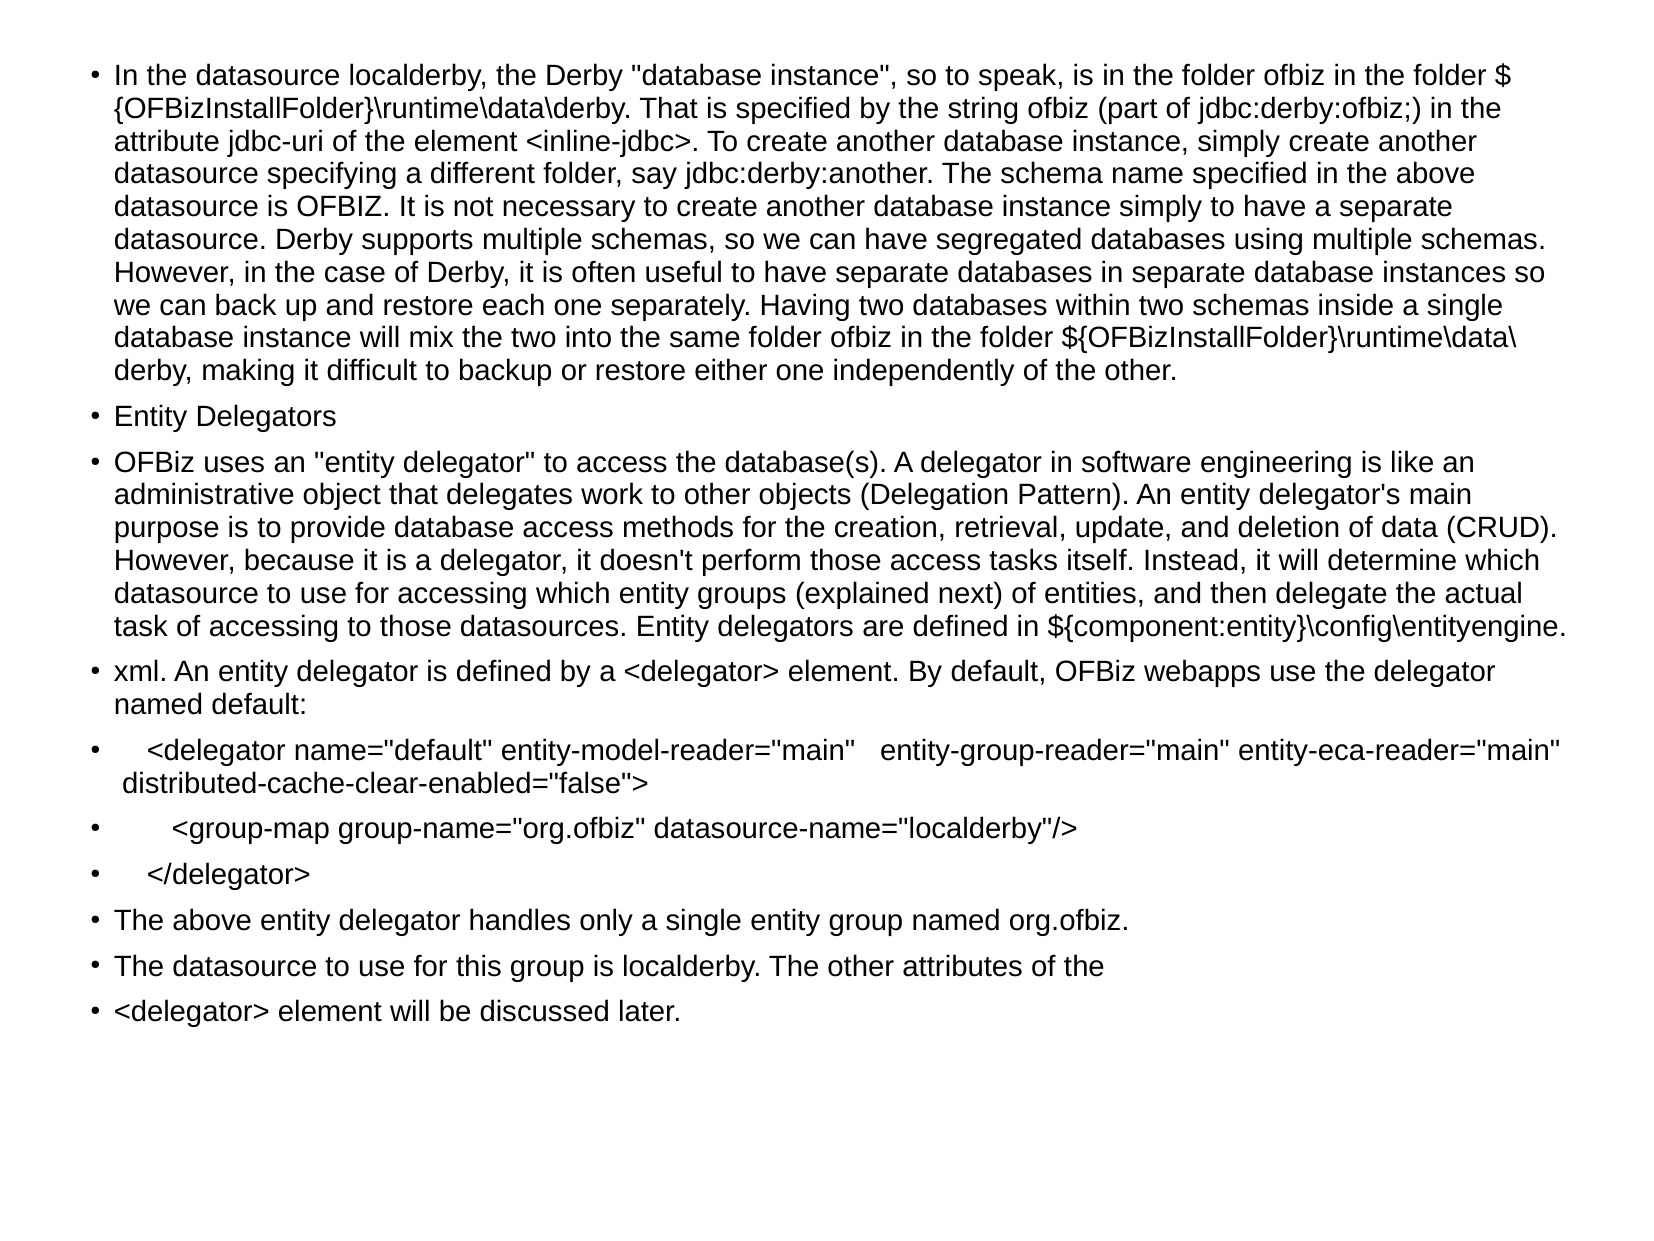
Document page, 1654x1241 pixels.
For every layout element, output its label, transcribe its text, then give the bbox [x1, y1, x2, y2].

list In the datasource localderby, the Derby "database instance", so to speak, is in the folder ofbiz in the folder ${OFBizInstallFolder}\runtime\data\derby. That is specified by the string ofbiz (part of jdbc:derby:ofbiz;) in the attribute jdbc-uri of the element <inline-jdbc>. To create another database instance, simply create another datasource specifying a different folder, say jdbc:derby:another. The schema name specified in the above datasource is OFBIZ. It is not necessary to create another database instance simply to have a separate datasource. Derby supports multiple schemas, so we can have segregated databases using multiple schemas. However, in the case of Derby, it is often useful to have separate databases in separate database instances so we can back up and restore each one separately. Having two databases within two schemas inside a single database instance will mix the two into the same folder ofbiz in the folder ${OFBizInstallFolder}\runtime\data\derby, making it difficult to backup or restore either one independently of the other. Entity Delegators OFBiz uses an "entity delegator" to access the database(s). A delegator in software engineering is like an administrative object that delegates work to other objects (Delegation Pattern). An entity delegator's main purpose is to provide database access methods for the creation, retrieval, update, and deletion of data (CRUD). However, because it is a delegator, it doesn't perform those access tasks itself. Instead, it will determine which datasource to use for accessing which entity groups (explained next) of entities, and then delegate the actual task of accessing to those datasources. Entity delegators are defined in ${component:entity}\config\entityengine. xml. An entity delegator is defined by a <delegator> element. By default, OFBiz webapps use the delegator named default: <delegator name="default" entity-model-reader="main" entity-group-reader="main" entity-eca-reader="main" distributed-cache-clear-enabled="false"> <group-map group-name="org.ofbiz" datasource-name="localderby"/> </delegator> The above entity delegator handles only a single entity group named org.ofbiz. The datasource to use for this group is localderby. The other attributes of the <delegator> element will be discussed later. [82, 59, 1571, 1109]
